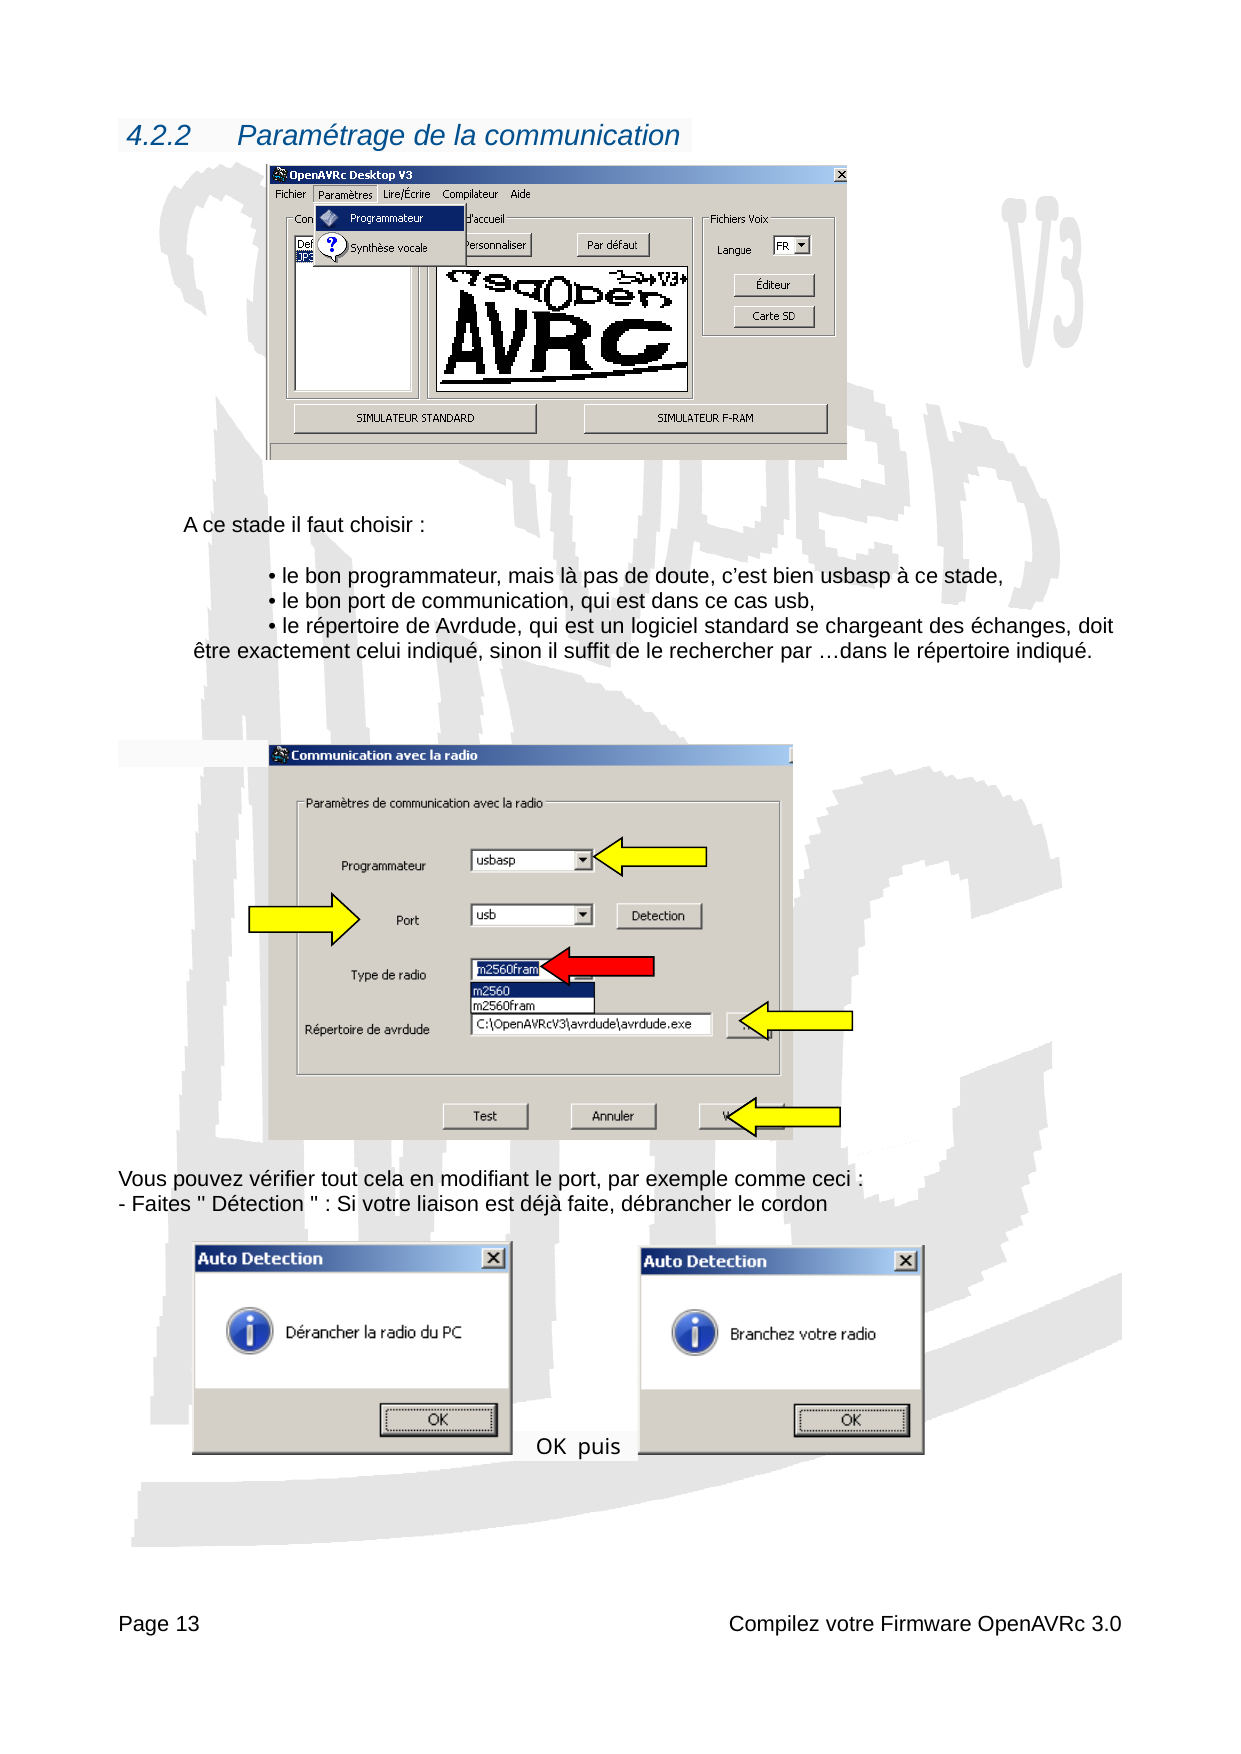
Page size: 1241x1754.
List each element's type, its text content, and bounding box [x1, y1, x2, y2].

text - Faites '' Détection '' : Si votre liaison est déjà faite, débrancher le cordon [118, 1191, 1122, 1217]
text OK puis [118, 1242, 1122, 1461]
picture [637, 1245, 925, 1455]
text • le bon programmateur, mais là pas de doute, c’est bien usbasp à ce stade, [118, 563, 1122, 588]
picture [192, 1241, 513, 1455]
text Vous pouvez vérifier tout cela en modifiant le port, par exemple comme ceci : [118, 1166, 1122, 1191]
subtitle Paramétrage de la communication [118, 118, 1122, 152]
text A ce stade il faut choisir : [118, 512, 1122, 537]
text • le bon port de communication, qui est dans ce cas usb, [118, 588, 1122, 613]
text • le répertoire de Avrdude, qui est un logiciel standard se chargeant des échanges, doit être exactement celui indiqué, sinon il suffit de le rechercher par …dans le répertoire indiqué. [118, 613, 1122, 663]
